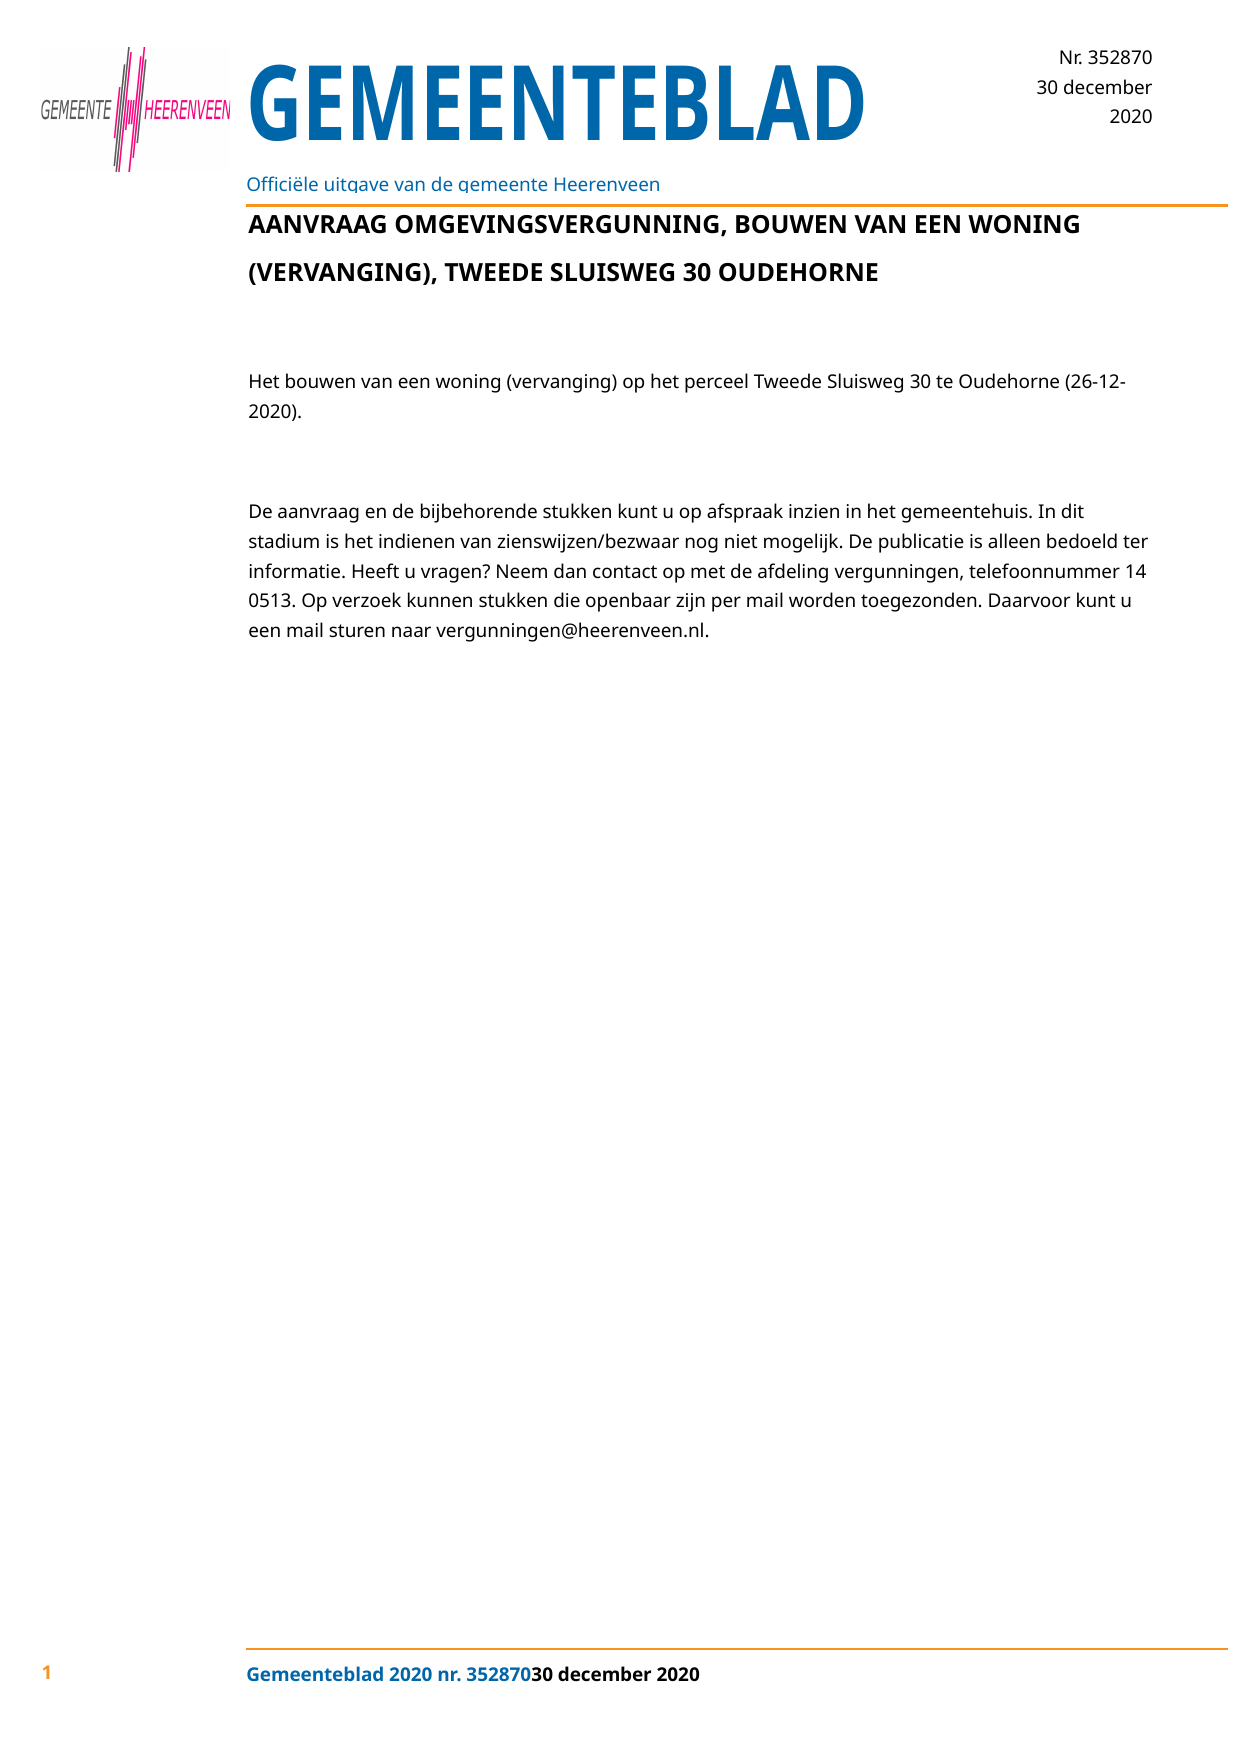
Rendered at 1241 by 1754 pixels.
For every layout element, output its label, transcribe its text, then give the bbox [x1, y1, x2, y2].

picture [41, 47, 231, 172]
text Het bouwen van een woning (vervanging) op het perceel Tweede Sluisweg 30 te Oudehorne (26-12-2020). [248, 368, 1152, 424]
text AANVRAAG OMGEVINGSVERGUNNING, BOUWEN VAN EEN WONING (VERVANGING), TWEEDE SLUISWEG 30 OUDEHORNE [248, 207, 1152, 288]
text De aanvraag en de bijbehorende stukken kunt u op afspraak inzien in het gemeentehuis. In dit stadium is het indienen van zienswijzen/bezwaar nog niet mogelijk. De publicatie is alleen bedoeld ter informatie. Heeft u vragen? Neem dan contact op met de afdeling vergunningen, telefoonnummer 14 0513. Op verzoek kunnen stukken die openbaar zijn per mail worden toegezonden. Daarvoor kunt u een mail sturen naar vergunningen@heerenveen.nl. [248, 499, 1152, 643]
